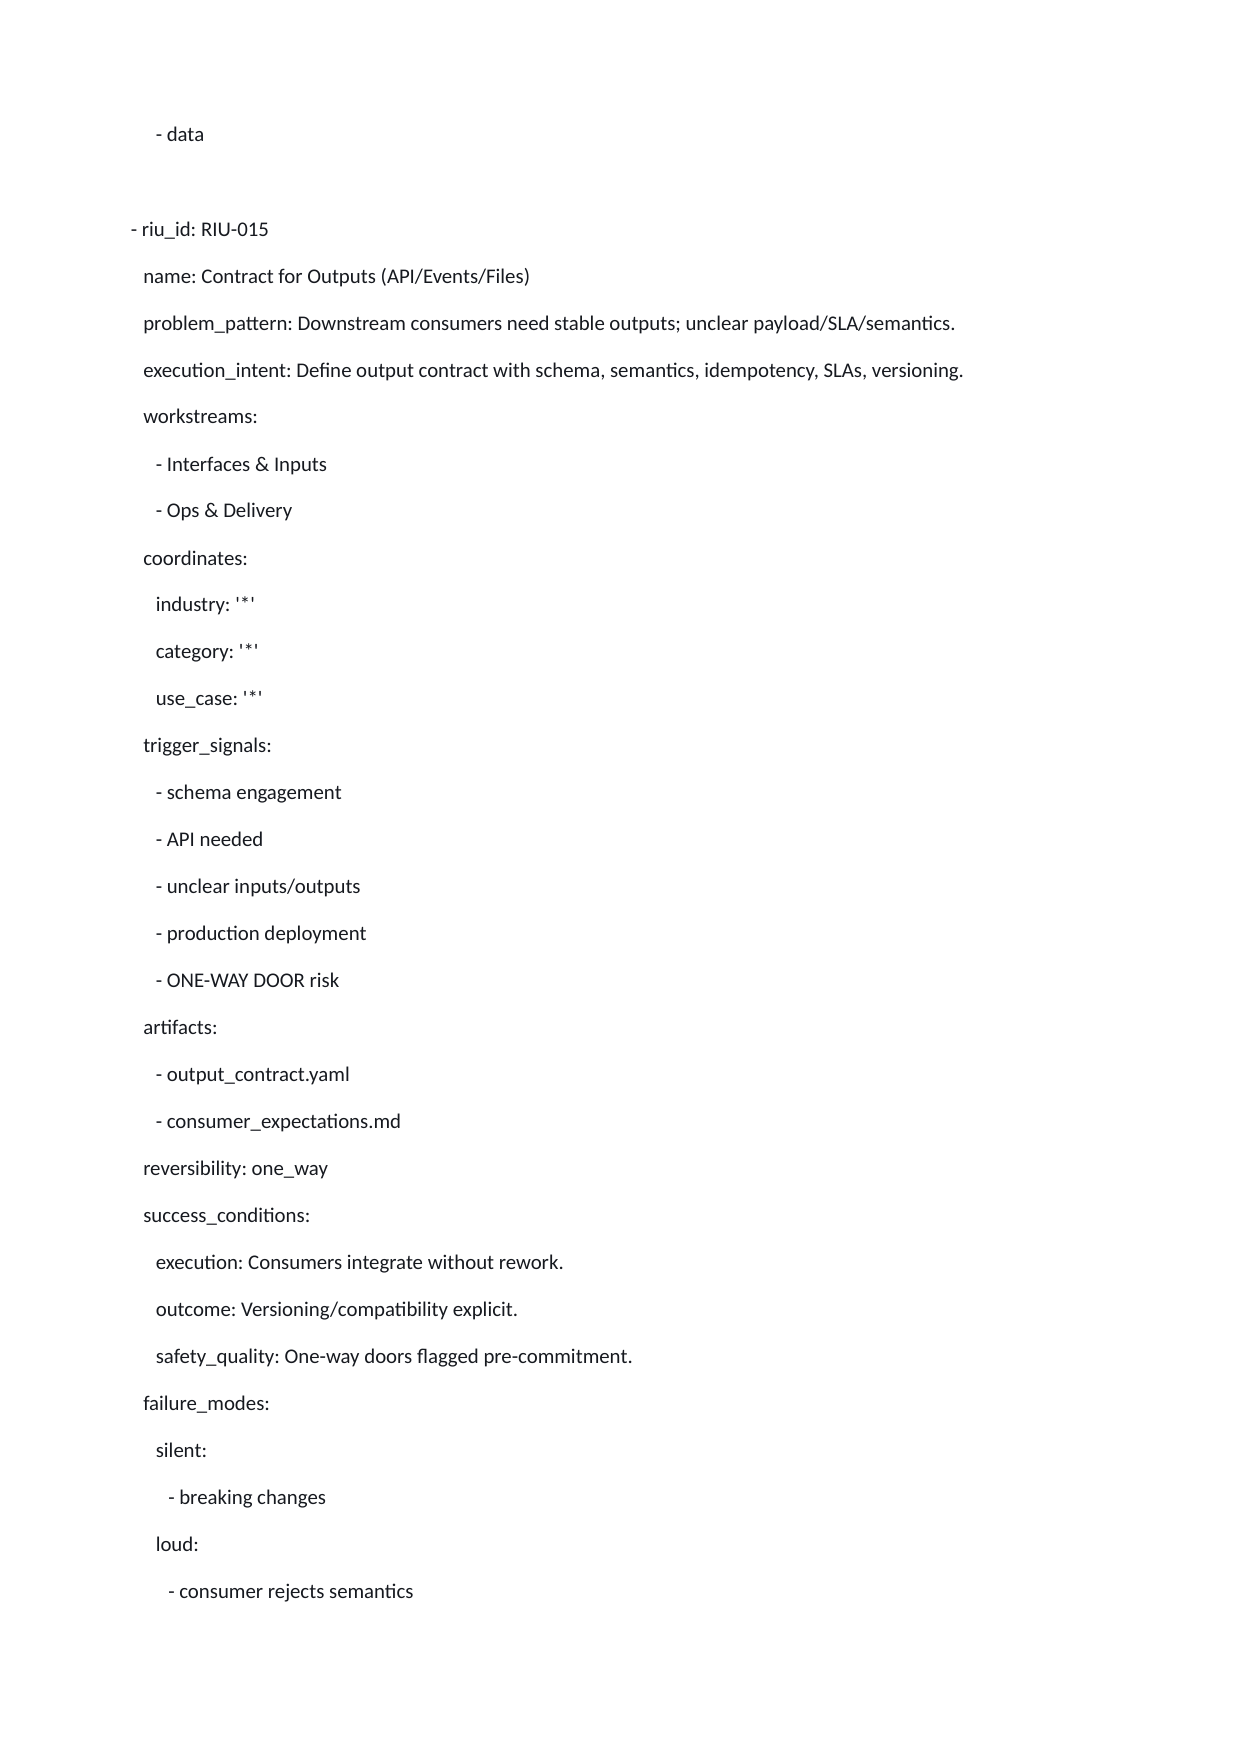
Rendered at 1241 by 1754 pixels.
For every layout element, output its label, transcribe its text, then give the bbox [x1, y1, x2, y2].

text - consumer_expectations.md [118, 1105, 1122, 1134]
text - production deployment [118, 917, 1122, 946]
text success_conditions: [118, 1199, 1122, 1228]
text silent: [118, 1434, 1122, 1463]
text outcome: Versioning/compatibility explicit. [118, 1293, 1122, 1322]
text - consumer rejects semantics [118, 1575, 1122, 1604]
text coordinates: [118, 542, 1122, 570]
text artifacts: [118, 1011, 1122, 1040]
text - unclear inputs/outputs [118, 870, 1122, 899]
text - breaking changes [118, 1481, 1122, 1510]
text category: '*' [118, 636, 1122, 664]
text execution_intent: Define output contract with schema, semantics, idempotency, SLAs, versioning. [118, 354, 1122, 382]
text industry: '*' [118, 588, 1122, 617]
text loud: [118, 1528, 1122, 1557]
text use_case: '*' [118, 682, 1122, 711]
text name: Contract for Outputs (API/Events/Files) [118, 260, 1122, 288]
text - output_contract.yaml [118, 1058, 1122, 1087]
text - Ops & Delivery [118, 494, 1122, 523]
text - API needed [118, 823, 1122, 852]
text problem_pattern: Downstream consumers need stable outputs; unclear payload/SLA/semantics. [118, 307, 1122, 335]
text trigger_signals: [118, 729, 1122, 758]
text - schema engagement [118, 776, 1122, 805]
text - data [118, 118, 1122, 147]
text - riu_id: RIU-015 [118, 213, 1122, 241]
text workstreams: [118, 401, 1122, 429]
text safety_quality: One-way doors flagged pre-commitment. [118, 1340, 1122, 1369]
text - ONE-WAY DOOR risk [118, 964, 1122, 993]
text - Interfaces & Inputs [118, 448, 1122, 476]
text execution: Consumers integrate without rework. [118, 1246, 1122, 1275]
text reversibility: one_way [118, 1152, 1122, 1181]
text failure_modes: [118, 1387, 1122, 1416]
